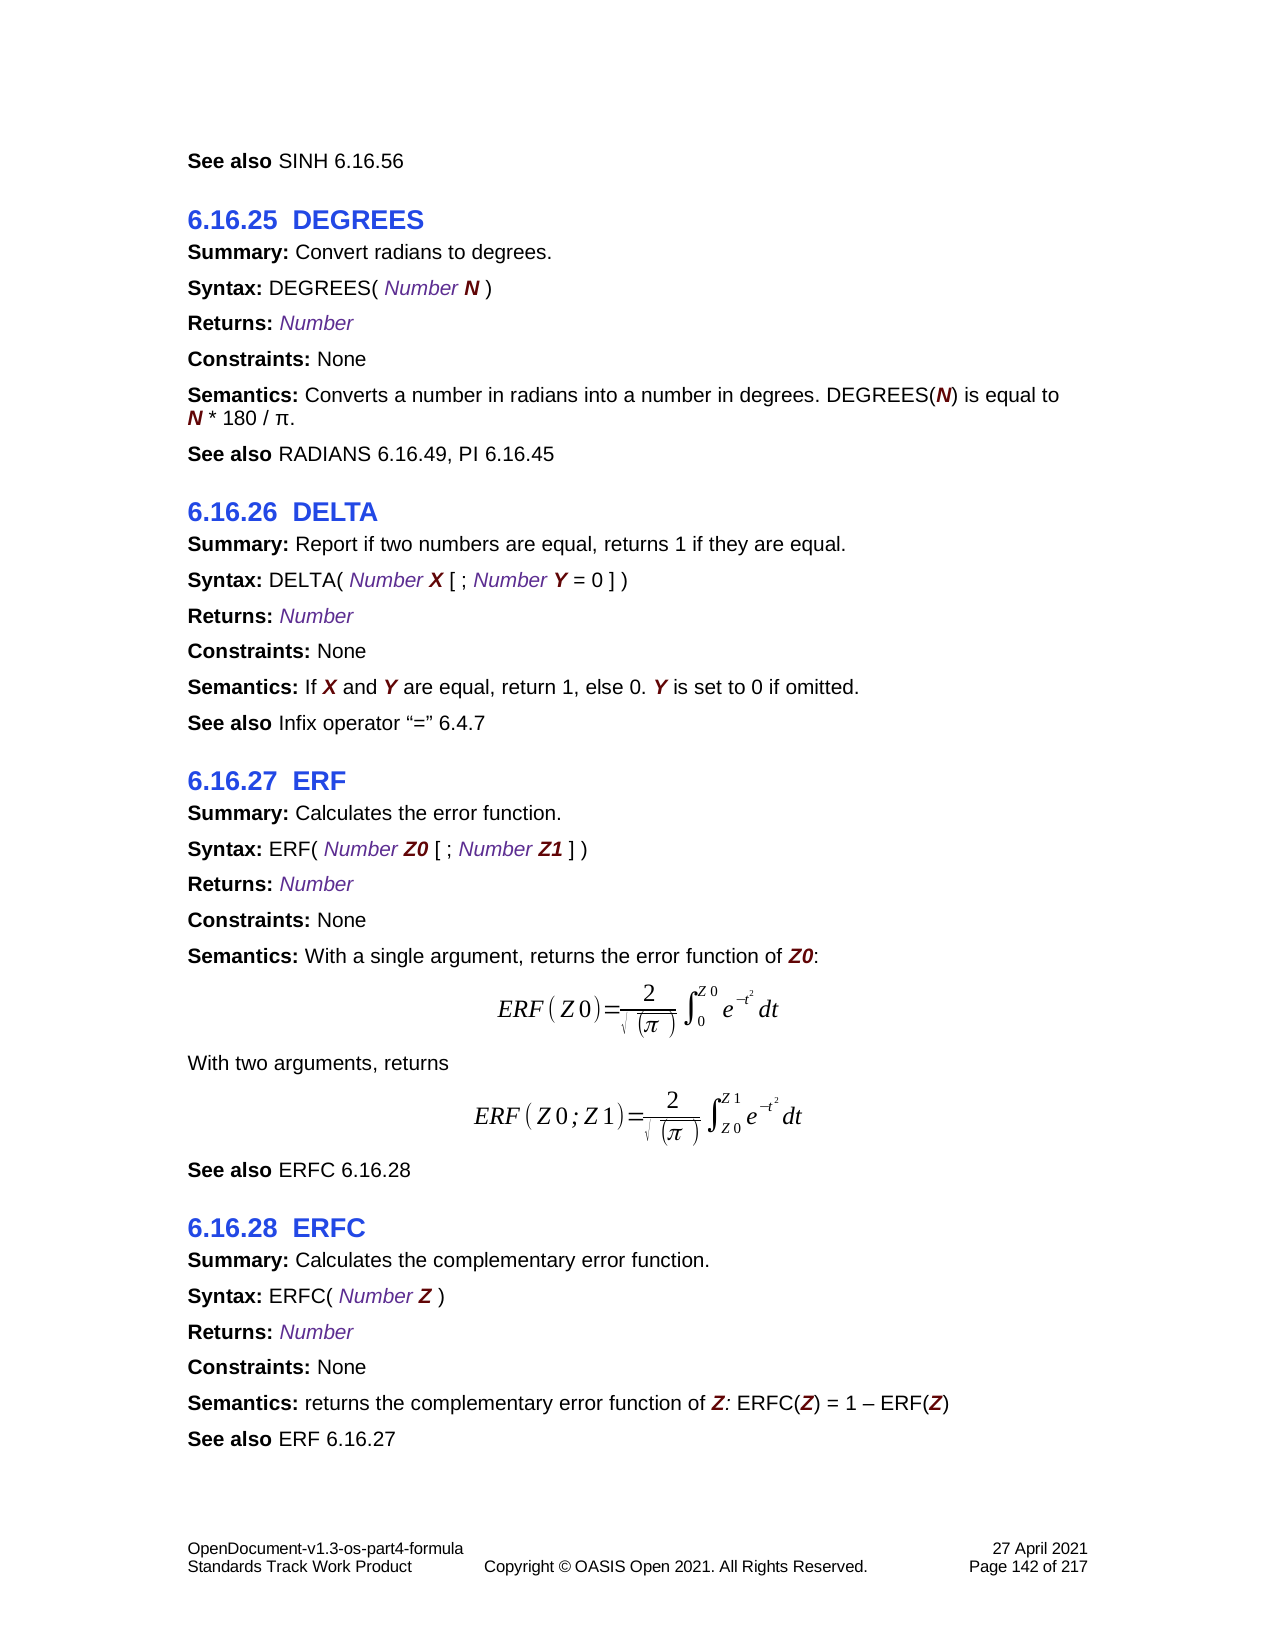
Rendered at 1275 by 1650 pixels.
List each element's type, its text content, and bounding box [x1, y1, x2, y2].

text Syntax: DEGREES( Number N ) [187, 276, 1088, 300]
subtitle DELTA [187, 497, 1088, 527]
text See also ERF 6.16.27 [187, 1427, 1088, 1451]
text Returns: Number [187, 312, 1088, 335]
text Constraints: None [187, 640, 1088, 663]
text Summary: Report if two numbers are equal, returns 1 if they are equal. [187, 533, 1088, 556]
text See also RADIANS 6.16.49, PI 6.16.45 [187, 442, 1088, 466]
text Summary: Calculates the error function. [187, 802, 1088, 825]
text See also SINH 6.16.56 [187, 150, 1088, 173]
text Syntax: ERF( Number Z0 [ ; Number Z1 ] ) [187, 837, 1088, 861]
text Returns: Number [187, 604, 1088, 628]
subtitle DEGREES [187, 204, 1088, 234]
text See also ERFC 6.16.28 [187, 1158, 1088, 1182]
text See also Infix operator “=” 6.4.7 [187, 711, 1088, 734]
text Semantics: If X and Y are equal, return 1, else 0. Y is set to 0 if omitted. [187, 675, 1088, 699]
text Constraints: None [187, 908, 1088, 932]
text Returns: Number [187, 873, 1088, 896]
text Syntax: ERFC( Number Z ) [187, 1284, 1088, 1308]
subtitle ERF [187, 766, 1088, 796]
text Semantics: Converts a number in radians into a number in degrees. DEGREES(N) is equal to N * 180 / π. [187, 383, 1088, 430]
text Constraints: None [187, 1356, 1088, 1379]
text Semantics: With a single argument, returns the error function of Z0: [187, 944, 1088, 968]
text Syntax: DELTA( Number X [ ; Number Y = 0 ] ) [187, 568, 1088, 592]
text Summary: Convert radians to degrees. [187, 241, 1088, 264]
text Summary: Calculates the complementary error function. [187, 1249, 1088, 1272]
subtitle ERFC [187, 1213, 1088, 1243]
text With two arguments, returns [187, 1051, 1088, 1075]
text Constraints: None [187, 347, 1088, 371]
text Returns: Number [187, 1320, 1088, 1344]
text Semantics: returns the complementary error function of Z: ERFC(Z) = 1 – ERF(Z) [187, 1391, 1088, 1415]
